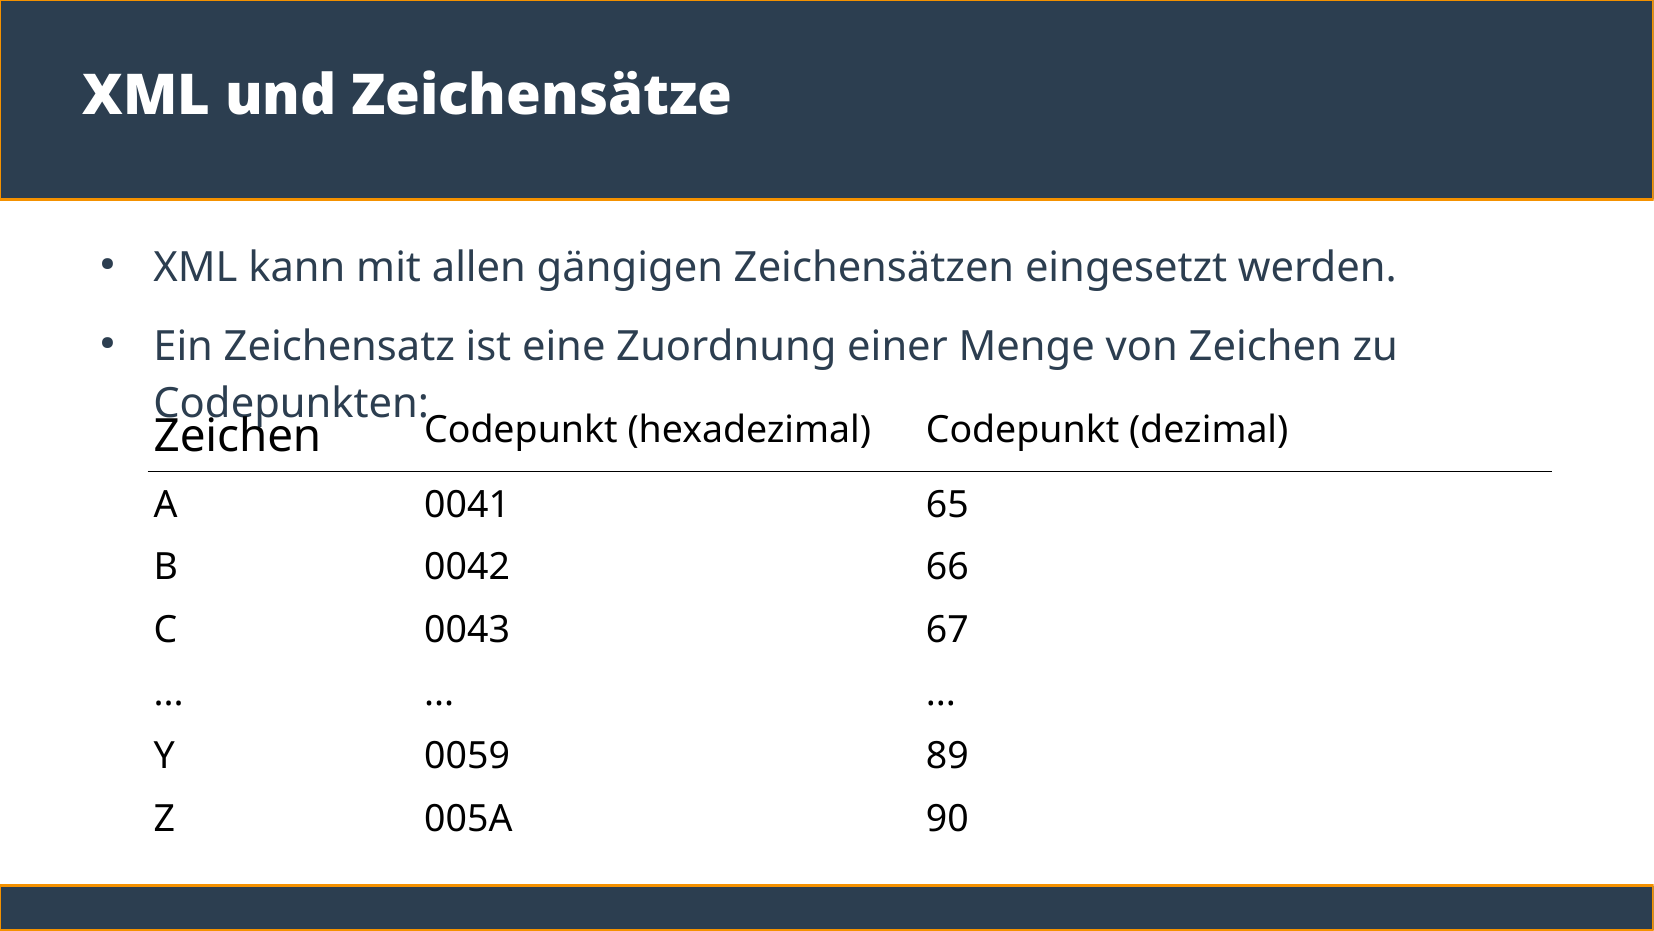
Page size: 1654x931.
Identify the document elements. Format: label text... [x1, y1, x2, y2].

table_cell Y [148, 723, 418, 786]
table_cell B [148, 534, 418, 597]
table_cell Z [148, 786, 418, 849]
table_cell 89 [920, 723, 1552, 786]
table_cell C [148, 597, 418, 660]
table_cell A [148, 472, 418, 534]
table_cell ... [148, 660, 418, 723]
list XML kann mit allen gängigen Zeichensätzen eingesetzt werden. Ein Zeichensatz ist eine Zuordnung einer Menge von Zeichen zu Codepunkten: [82, 236, 1563, 857]
table_cell 0042 [418, 534, 920, 597]
table_cell 005A [418, 786, 920, 849]
table_cell 0043 [418, 597, 920, 660]
table_header Codepunkt (dezimal) [920, 397, 1552, 471]
table_cell ... [920, 660, 1552, 723]
title XML und Zeichensätze [82, 14, 1571, 171]
table_header Zeichen [148, 397, 418, 471]
table_cell ... [418, 660, 920, 723]
table_cell 67 [920, 597, 1552, 660]
table_header Codepunkt (hexadezimal) [418, 397, 920, 471]
table_cell 0041 [418, 472, 920, 534]
table_cell 65 [920, 472, 1552, 534]
table_cell 0059 [418, 723, 920, 786]
table_cell 66 [920, 534, 1552, 597]
table_cell 90 [920, 786, 1552, 849]
